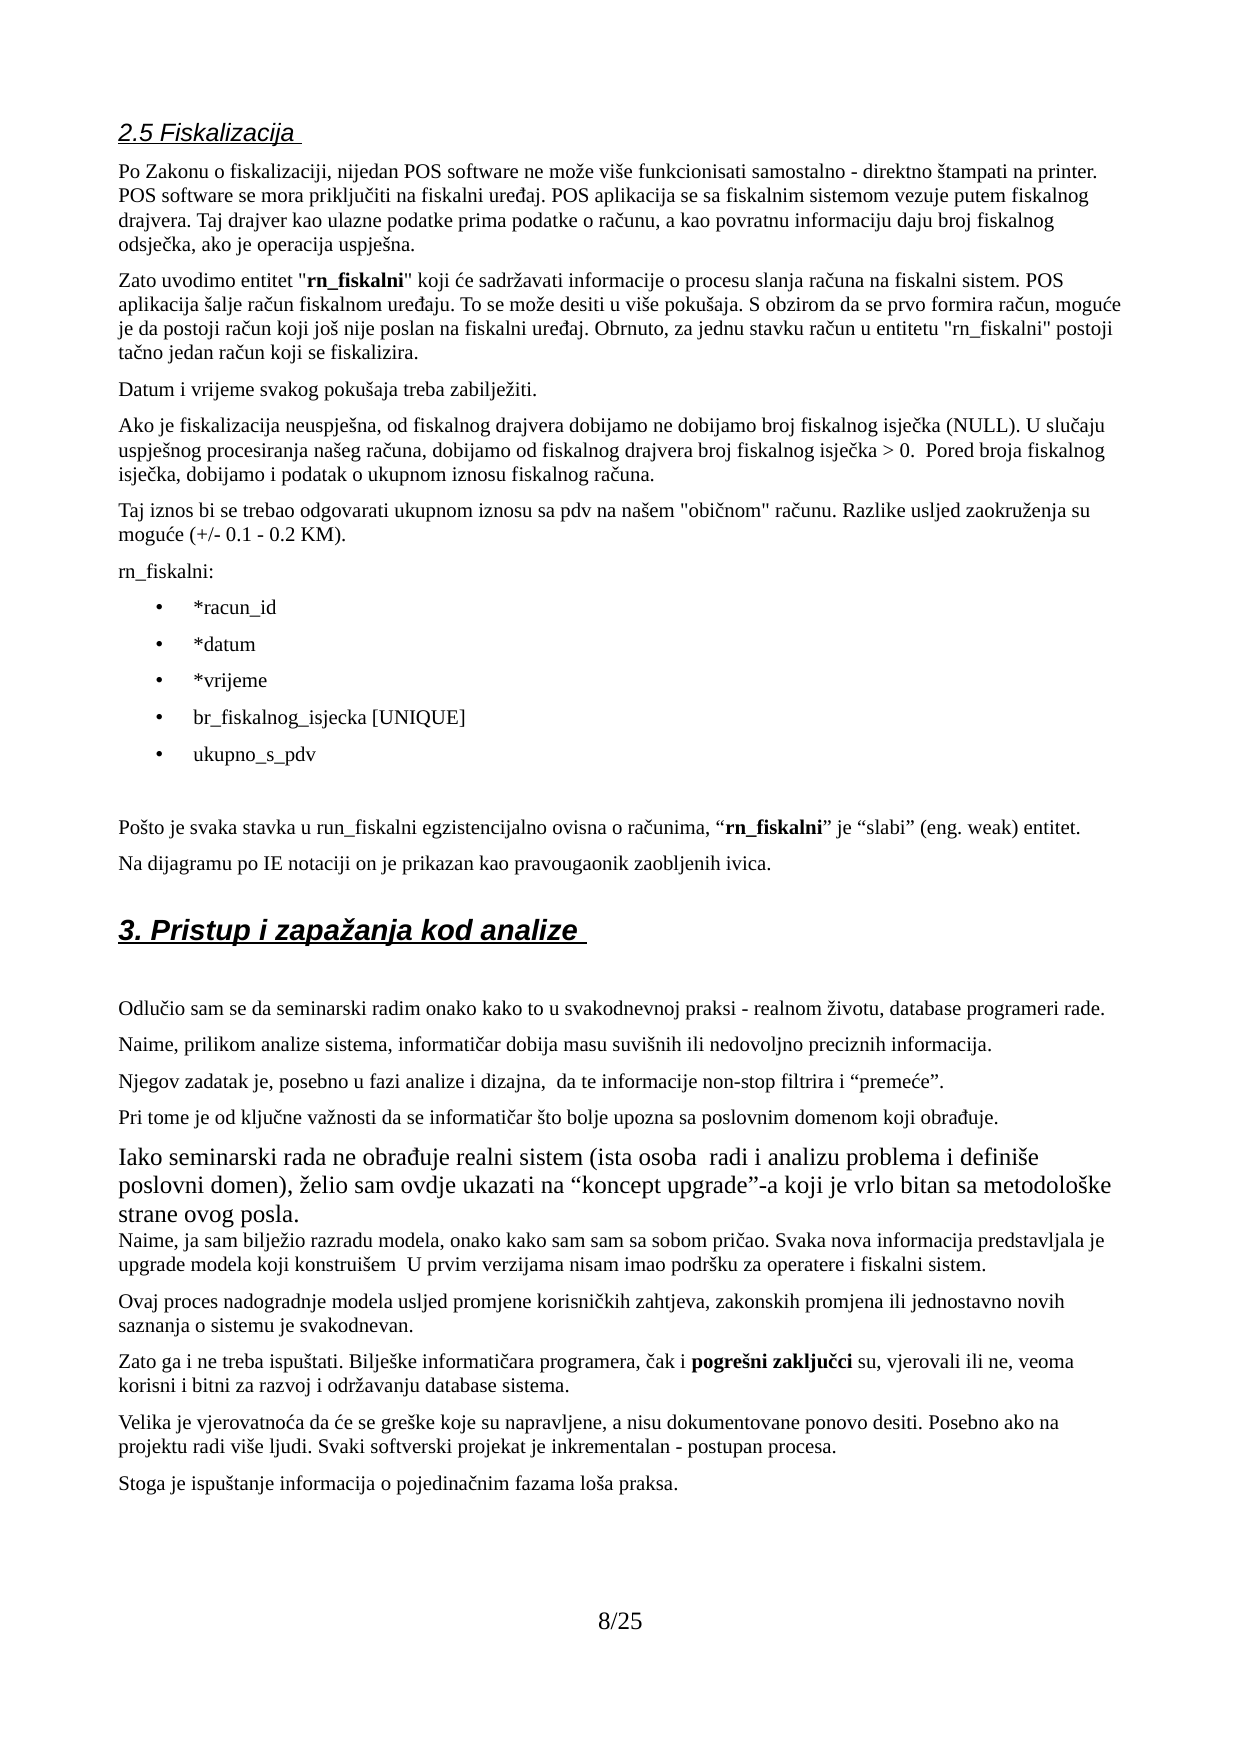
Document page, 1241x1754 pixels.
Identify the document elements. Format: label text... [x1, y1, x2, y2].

list *datum [156, 632, 1122, 656]
text Ako je fiskalizacija neuspješna, od fiskalnog drajvera dobijamo ne dobijamo broj fiskalnog isječka (NULL). U slučaju uspješnog procesiranja našeg računa, dobijamo od fiskalnog drajvera broj fiskalnog isječka > 0. Pored broja fiskalnog isječka, dobijamo i podatak o ukupnom iznosu fiskalnog računa. [118, 413, 1122, 486]
subtitle 2.5 Fiskalizacija [118, 118, 1122, 147]
text Pošto je svaka stavka u run_fiskalni egzistencijalno ovisna o računima, “rn_fiskalni” je “slabi” (eng. weak) entitet. [118, 815, 1122, 839]
list ukupno_s_pdv [156, 742, 1122, 766]
text Naime, prilikom analize sistema, informatičar dobija masu suvišnih ili nedovoljno preciznih informacija. [118, 1032, 1122, 1056]
text Iako seminarski rada ne obrađuje realni sistem (ista osoba radi i analizu problema i definiše poslovni domen), želio sam ovdje ukazati na “koncept upgrade”-a koji je vrlo bitan sa metodološke strane ovog posla. [118, 1142, 1122, 1228]
text Njegov zadatak je, posebno u fazi analize i dizajna, da te informacije non-stop filtrira i “premeće”. [118, 1068, 1122, 1093]
text Pri tome je od ključne važnosti da se informatičar što bolje upozna sa poslovnim domenom koji obrađuje. [118, 1105, 1122, 1129]
text Ovaj proces nadogradnje modela usljed promjene korisničkih zahtjeva, zakonskih promjena ili jednostavno novih saznanja o sistemu je svakodnevan. [118, 1288, 1122, 1337]
list br_fiskalnog_isjecka [UNIQUE] [156, 705, 1122, 729]
text Na dijagramu po IE notaciji on je prikazan kao pravougaonik zaobljenih ivica. [118, 851, 1122, 875]
text rn_fiskalni: [118, 559, 1122, 583]
text Taj iznos bi se trebao odgovarati ukupnom iznosu sa pdv na našem "običnom" računu. Razlike usljed zaokruženja su moguće (+/- 0.1 - 0.2 KM). [118, 498, 1122, 546]
list *racun_id [156, 595, 1122, 619]
text Po Zakonu o fiskalizaciji, nijedan POS software ne može više funkcionisati samostalno - direktno štampati na printer. POS software se mora priključiti na fiskalni uređaj. POS aplikacija se sa fiskalnim sistemom vezuje putem fiskalnog drajvera. Taj drajver kao ulazne podatke prima podatke o računu, a kao povratnu informaciju daju broj fiskalnog odsječka, ako je operacija uspješna. [118, 159, 1122, 256]
list *vrijeme [156, 668, 1122, 692]
text Stoga je ispuštanje informacija o pojedinačnim fazama loša praksa. [118, 1470, 1122, 1494]
text Datum i vrijeme svakog pokušaja treba zabilježiti. [118, 377, 1122, 401]
text Naime, ja sam bilježio razradu modela, onako kako sam sam sa sobom pričao. Svaka nova informacija predstavljala je upgrade modela koji konstruišem U prvim verzijama nisam imao podršku za operatere i fiskalni sistem. [118, 1228, 1122, 1276]
text Velika je vjerovatnoća da će se greške koje su napravljene, a nisu dokumentovane ponovo desiti. Posebno ako na projektu radi više ljudi. Svaki softverski projekat je inkrementalan - postupan procesa. [118, 1410, 1122, 1458]
text Zato uvodimo entitet "rn_fiskalni" koji će sadržavati informacije o procesu slanja računa na fiskalni sistem. POS aplikacija šalje račun fiskalnom uređaju. To se može desiti u više pokušaja. S obzirom da se prvo formira račun, moguće je da postoji račun koji još nije poslan na fiskalni uređaj. Obrnuto, za jednu stavku račun u entitetu "rn_fiskalni" postoji tačno jedan račun koji se fiskalizira. [118, 268, 1122, 364]
text Zato ga i ne treba ispuštati. Bilješke informatičara programera, čak i pogrešni zaključci su, vjerovali ili ne, veoma korisni i bitni za razvoj i održavanju database sistema. [118, 1349, 1122, 1397]
subtitle 3. Pristup i zapažanja kod analize [118, 913, 1122, 946]
text Odlučio sam se da seminarski radim onako kako to u svakodnevnoj praksi - realnom životu, database programeri rade. [118, 995, 1122, 1019]
